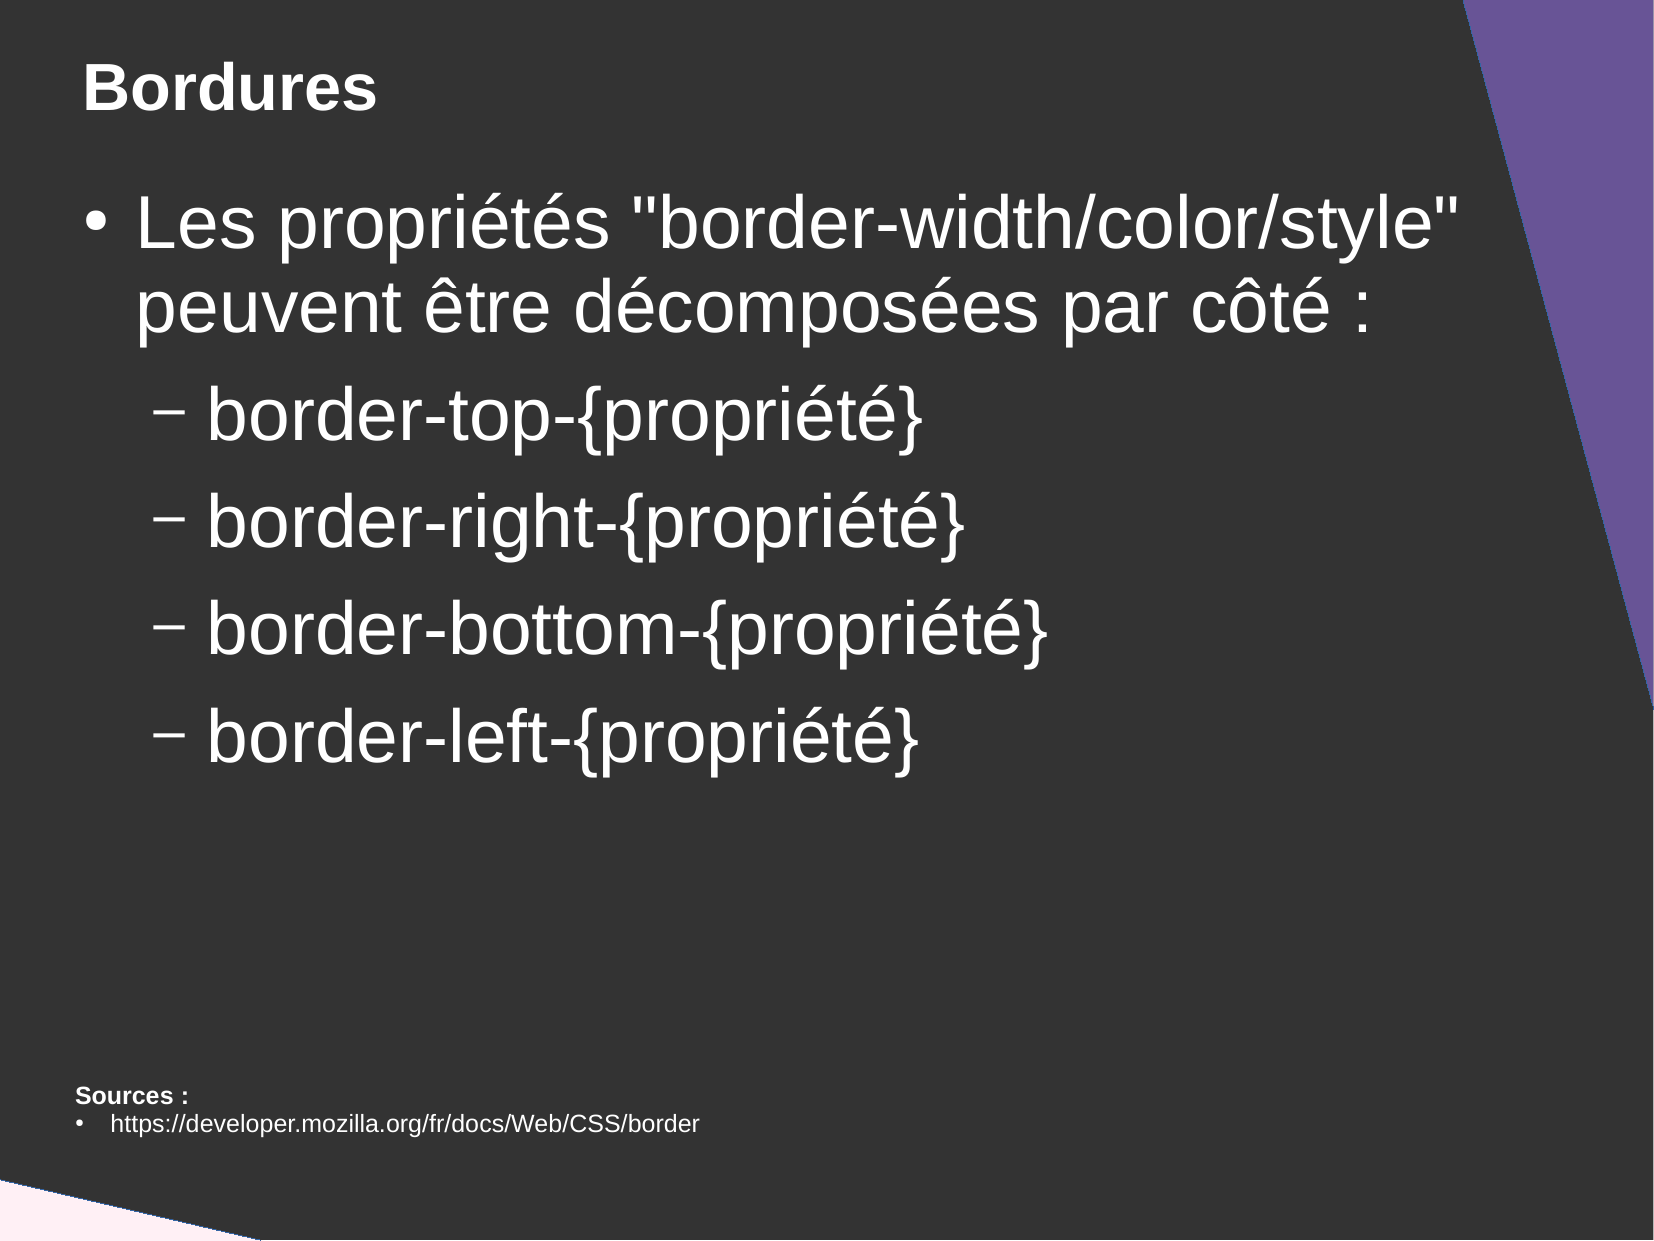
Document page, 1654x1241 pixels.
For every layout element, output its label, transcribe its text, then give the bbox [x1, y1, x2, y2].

text_box Sources : https://developer.mozilla.org/fr/docs/Web/CSS/border [60, 1074, 1546, 1217]
list Les propriétés "border-width/color/style" peuvent être décomposées par côté : border-top-{propriété} border-right-{propriété} border-bottom-{propriété} border-left-{propriété} [64, 180, 1604, 815]
text_box [1463, 0, 1654, 710]
title Bordures [82, 49, 1571, 130]
text_box [0, 1179, 265, 1241]
